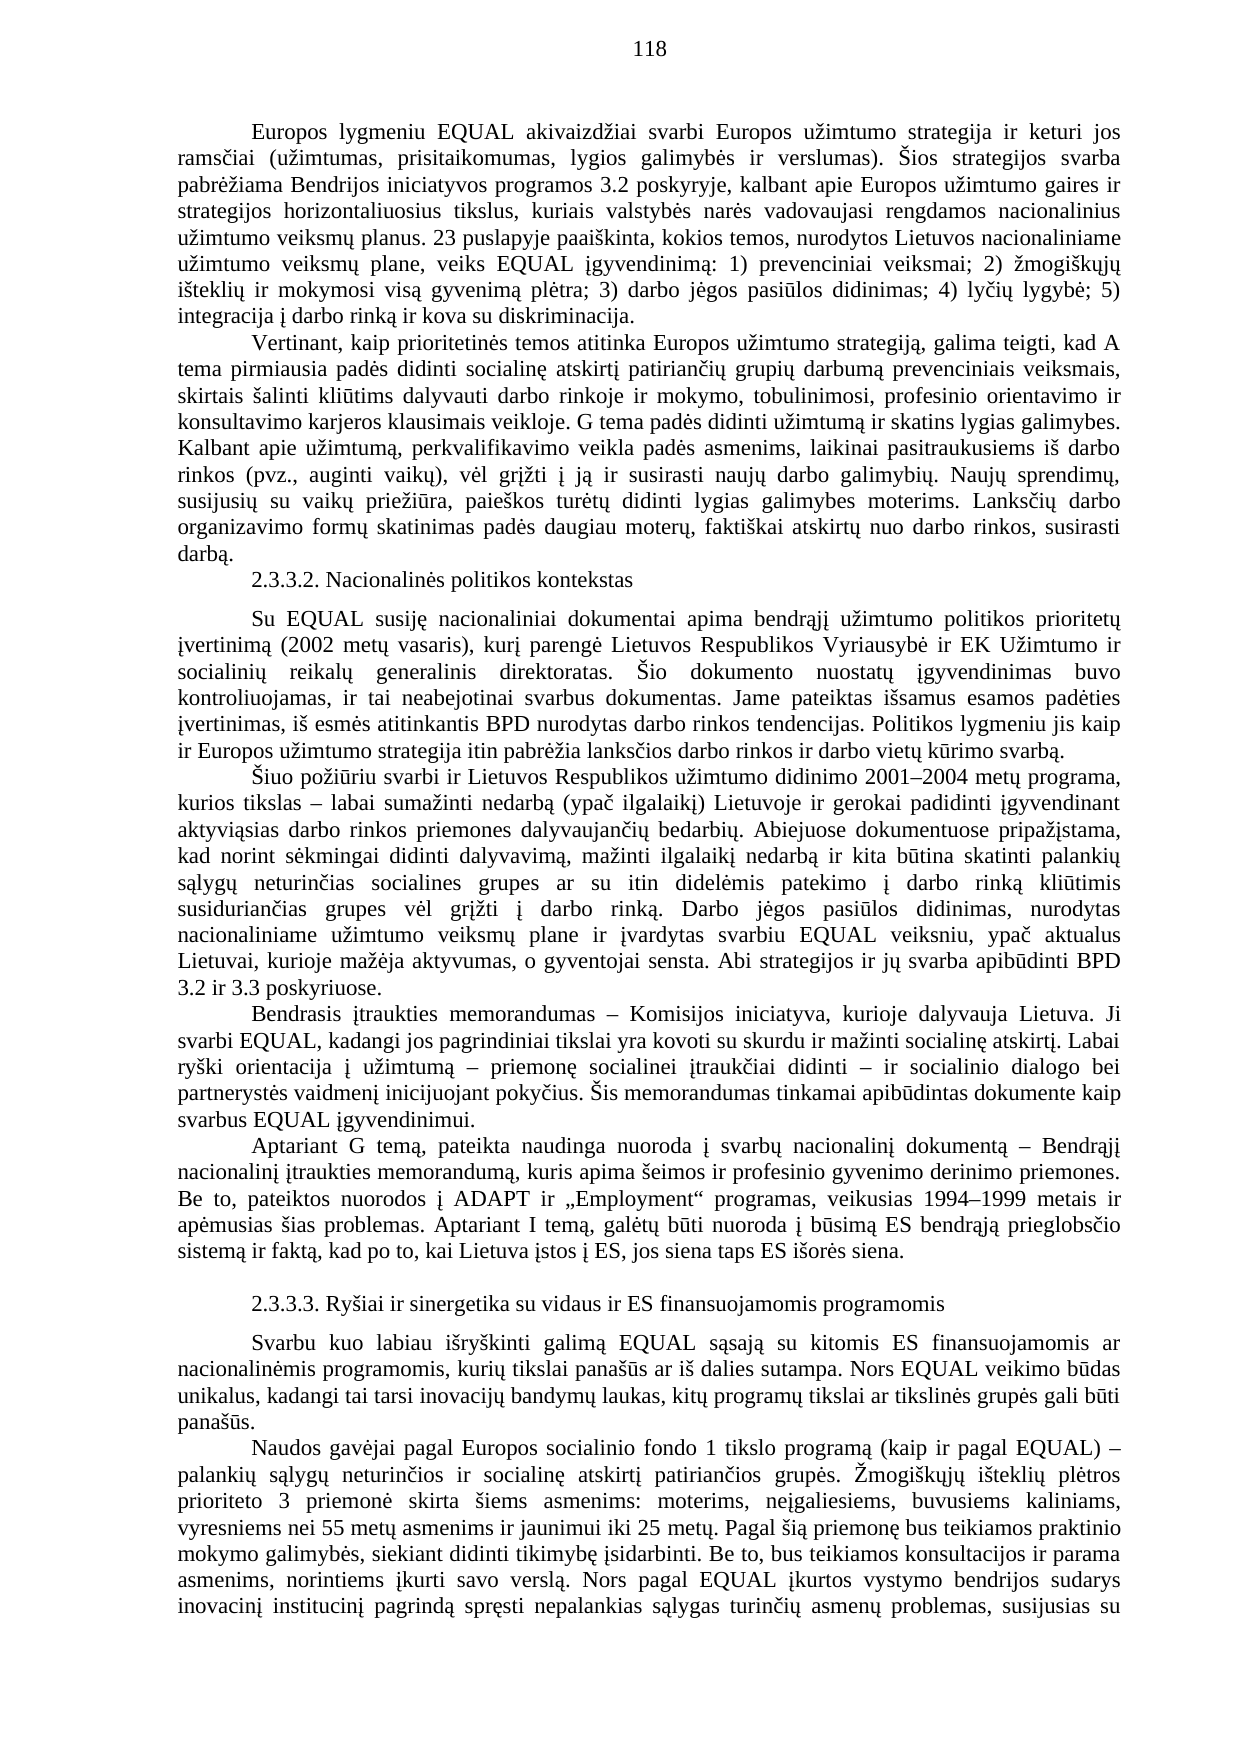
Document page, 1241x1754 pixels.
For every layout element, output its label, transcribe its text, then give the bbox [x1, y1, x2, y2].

text Europos lygmeniu EQUAL akivaizdžiai svarbi Europos užimtumo strategija ir keturi jos ramsčiai (užimtumas, prisitaikomumas, lygios galimybės ir verslumas). Šios strategijos svarba pabrėžiama Bendrijos iniciatyvos programos 3.2 poskyryje, kalbant apie Europos užimtumo gaires ir strategijos horizontaliuosius tikslus, kuriais valstybės narės vadovaujasi rengdamos nacionalinius užimtumo veiksmų planus. 23 puslapyje paaiškinta, kokios temos, nurodytos Lietuvos nacionaliniame užimtumo veiksmų plane, veiks EQUAL įgyvendinimą: 1) prevenciniai veiksmai; 2) žmogiškųjų išteklių ir mokymosi visą gyvenimą plėtra; 3) darbo jėgos pasiūlos didinimas; 4) lyčių lygybė; 5) integracija į darbo rinką ir kova su diskriminacija. [177, 118, 1122, 329]
text Vertinant, kaip prioritetinės temos atitinka Europos užimtumo strategiją, galima teigti, kad A tema pirmiausia padės didinti socialinę atskirtį patiriančių grupių darbumą prevenciniais veiksmais, skirtais šalinti kliūtims dalyvauti darbo rinkoje ir mokymo, tobulinimosi, profesinio orientavimo ir konsultavimo karjeros klausimais veikloje. G tema padės didinti užimtumą ir skatins lygias galimybes. Kalbant apie užimtumą, perkvalifikavimo veikla padės asmenims, laikinai pasitraukusiems iš darbo rinkos (pvz., auginti vaikų), vėl grįžti į ją ir susirasti naujų darbo galimybių. Naujų sprendimų, susijusių su vaikų priežiūra, paieškos turėtų didinti lygias galimybes moterims. Lanksčių darbo organizavimo formų skatinimas padės daugiau moterų, faktiškai atskirtų nuo darbo rinkos, susirasti darbą. [177, 329, 1122, 566]
text Šiuo požiūriu svarbi ir Lietuvos Respublikos užimtumo didinimo 2001–2004 metų programa, kurios tikslas – labai sumažinti nedarbą (ypač ilgalaikį) Lietuvoje ir gerokai padidinti įgyvendinant aktyviąsias darbo rinkos priemones dalyvaujančių bedarbių. Abiejuose dokumentuose pripažįstama, kad norint sėkmingai didinti dalyvavimą, mažinti ilgalaikį nedarbą ir kita būtina skatinti palankių sąlygų neturinčias socialines grupes ar su itin didelėmis patekimo į darbo rinką kliūtimis susiduriančias grupes vėl grįžti į darbo rinką. Darbo jėgos pasiūlos didinimas, nurodytas nacionaliniame užimtumo veiksmų plane ir įvardytas svarbiu EQUAL veiksniu, ypač aktualus Lietuvai, kurioje mažėja aktyvumas, o gyventojai sensta. Abi strategijos ir jų svarba apibūdinti BPD 3.2 ir 3.3 poskyriuose. [177, 763, 1122, 1000]
text 2.3.3.3. Ryšiai ir sinergetika su vidaus ir ES finansuojamomis programomis [251, 1290, 1122, 1317]
text Naudos gavėjai pagal Europos socialinio fondo 1 tikslo programą (kaip ir pagal EQUAL) – palankių sąlygų neturinčios ir socialinę atskirtį patiriančios grupės. Žmogiškųjų išteklių plėtros prioriteto 3 priemonė skirta šiems asmenims: moterims, neįgaliesiems, buvusiems kaliniams, vyresniems nei 55 metų asmenims ir jaunimui iki 25 metų. Pagal šią priemonę bus teikiamos praktinio mokymo galimybės, siekiant didinti tikimybę įsidarbinti. Be to, bus teikiamos konsultacijos ir parama asmenims, norintiems įkurti savo verslą. Nors pagal EQUAL įkurtos vystymo bendrijos sudarys inovacinį institucinį pagrindą spręsti nepalankias sąlygas turinčių asmenų problemas, susijusias su [177, 1434, 1122, 1619]
text Bendrasis įtraukties memorandumas – Komisijos iniciatyva, kurioje dalyvauja Lietuva. Ji svarbi EQUAL, kadangi jos pagrindiniai tikslai yra kovoti su skurdu ir mažinti socialinę atskirtį. Labai ryški orientacija į užimtumą – priemonę socialinei įtraukčiai didinti – ir socialinio dialogo bei partnerystės vaidmenį inicijuojant pokyčius. Šis memorandumas tinkamai apibūdintas dokumente kaip svarbus EQUAL įgyvendinimui. [177, 1000, 1122, 1132]
text Su EQUAL susiję nacionaliniai dokumentai apima bendrąjį užimtumo politikos prioritetų įvertinimą (2002 metų vasaris), kurį parengė Lietuvos Respublikos Vyriausybė ir EK Užimtumo ir socialinių reikalų generalinis direktoratas. Šio dokumento nuostatų įgyvendinimas buvo kontroliuojamas, ir tai neabejotinai svarbus dokumentas. Jame pateiktas išsamus esamos padėties įvertinimas, iš esmės atitinkantis BPD nurodytas darbo rinkos tendencijas. Politikos lygmeniu jis kaip ir Europos užimtumo strategija itin pabrėžia lanksčios darbo rinkos ir darbo vietų kūrimo svarbą. [177, 605, 1122, 763]
text 2.3.3.2. Nacionalinės politikos kontekstas [251, 566, 1122, 592]
text Svarbu kuo labiau išryškinti galimą EQUAL sąsają su kitomis ES finansuojamomis ar nacionalinėmis programomis, kurių tikslai panašūs ar iš dalies sutampa. Nors EQUAL veikimo būdas unikalus, kadangi tai tarsi inovacijų bandymų laukas, kitų programų tikslai ar tikslinės grupės gali būti panašūs. [177, 1329, 1122, 1434]
text Aptariant G temą, pateikta naudinga nuoroda į svarbų nacionalinį dokumentą – Bendrąjį nacionalinį įtraukties memorandumą, kuris apima šeimos ir profesinio gyvenimo derinimo priemones. Be to, pateiktos nuorodos į ADAPT ir „Employment“ programas, veikusias 1994–1999 metais ir apėmusias šias problemas. Aptariant I temą, galėtų būti nuoroda į būsimą ES bendrąją prieglobsčio sistemą ir faktą, kad po to, kai Lietuva įstos į ES, jos siena taps ES išorės siena. [177, 1132, 1122, 1264]
